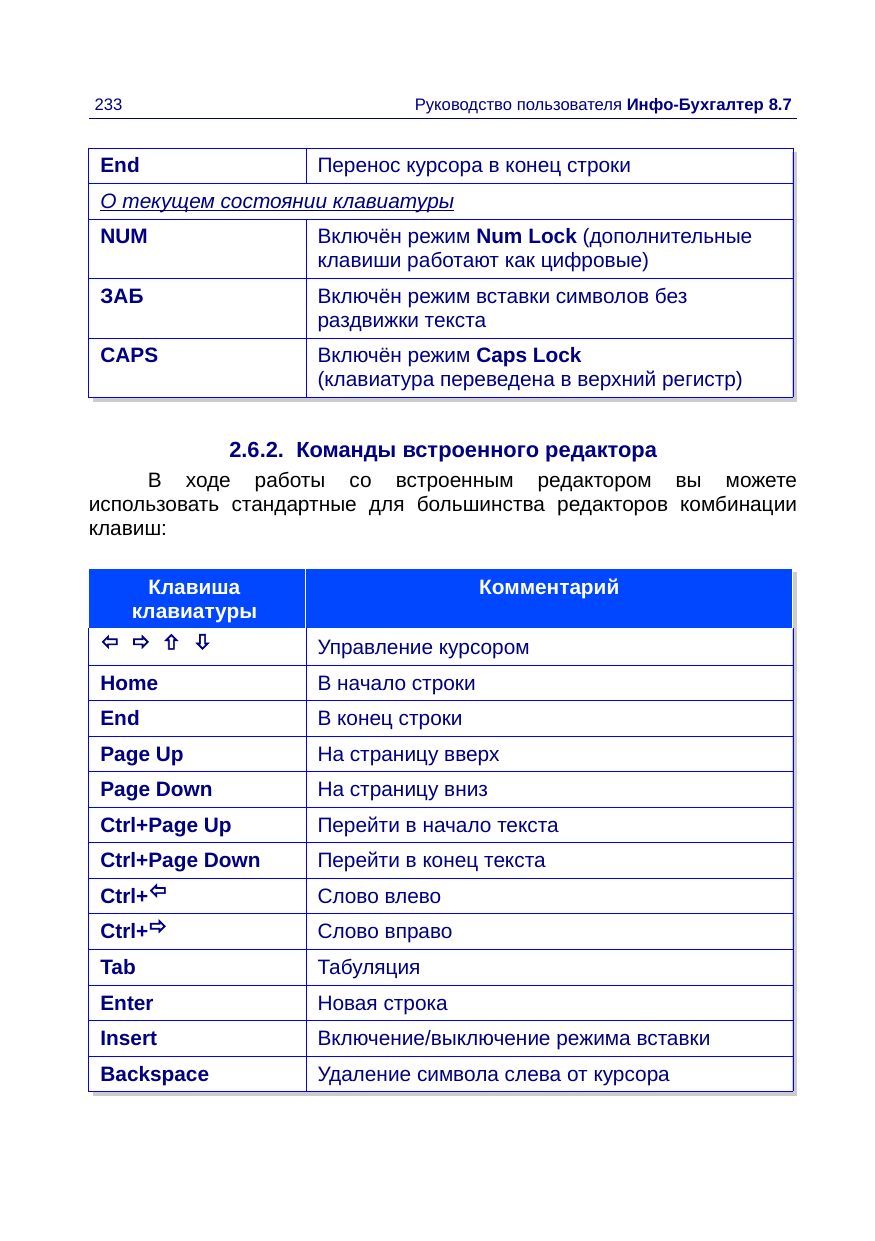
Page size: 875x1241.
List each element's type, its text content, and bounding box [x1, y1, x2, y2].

table_cell Backspace [89, 1057, 306, 1091]
table_cell NUM [89, 220, 306, 278]
table_cell Включение/выключение режима вставки [307, 1021, 792, 1056]
table_cell Page Up [89, 737, 306, 771]
table_cell Перейти в начало текста [307, 808, 792, 842]
table_cell На страницу вниз [307, 772, 792, 807]
table_cell Включён режим Caps Lock (клавиатура переведена в верхний регистр) [307, 339, 792, 397]
table_cell Табуляция [307, 950, 792, 984]
table_cell Ctrl+Page Down [89, 843, 306, 878]
table_cell Tab [89, 950, 306, 984]
table_cell Перейти в конец текста [307, 843, 792, 878]
table_cell В начало строки [307, 666, 792, 700]
table_cell Перенос курсора в конец строки [307, 149, 793, 183]
table_cell На страницу вверх [307, 737, 792, 771]
table_cell Enter [89, 986, 306, 1020]
table_cell End [89, 701, 306, 736]
table_cell Удаление символа слева от курсора [307, 1057, 792, 1091]
table_cell     [89, 629, 306, 664]
table_cell Ctrl+ [89, 879, 306, 913]
table_cell Новая строка [307, 986, 792, 1020]
table_cell ЗАБ [89, 279, 306, 337]
table_cell End [89, 149, 306, 183]
table_header Комментарий [306, 569, 792, 628]
table_cell Слово вправо [307, 914, 792, 949]
table_cell Ctrl+ [89, 914, 306, 949]
table_cell Управление курсором [307, 629, 792, 664]
text В ходе работы со встроенным редактором вы можете использовать стандартные для большинства редакторов комбинации клавиш: [88, 468, 797, 540]
table_cell В конец строки [307, 701, 792, 736]
table_cell Слово влево [307, 879, 792, 913]
table_cell Home [89, 666, 306, 700]
table_cell Включён режим Num Lock (дополнительные клавиши работают как цифровые) [307, 220, 792, 278]
table_cell О текущем состоянии клавиатуры [89, 184, 792, 218]
subtitle Команды встроенного редактора [88, 437, 797, 462]
table_cell Ctrl+Page Up [89, 808, 306, 842]
table_cell Включён режим вставки символов без раздвижки текста [307, 279, 792, 337]
table_header Клавиша клавиатуры [89, 569, 305, 628]
table_cell CAPS [89, 339, 306, 397]
table_cell Insert [89, 1021, 306, 1056]
table_cell Page Down [89, 772, 306, 807]
